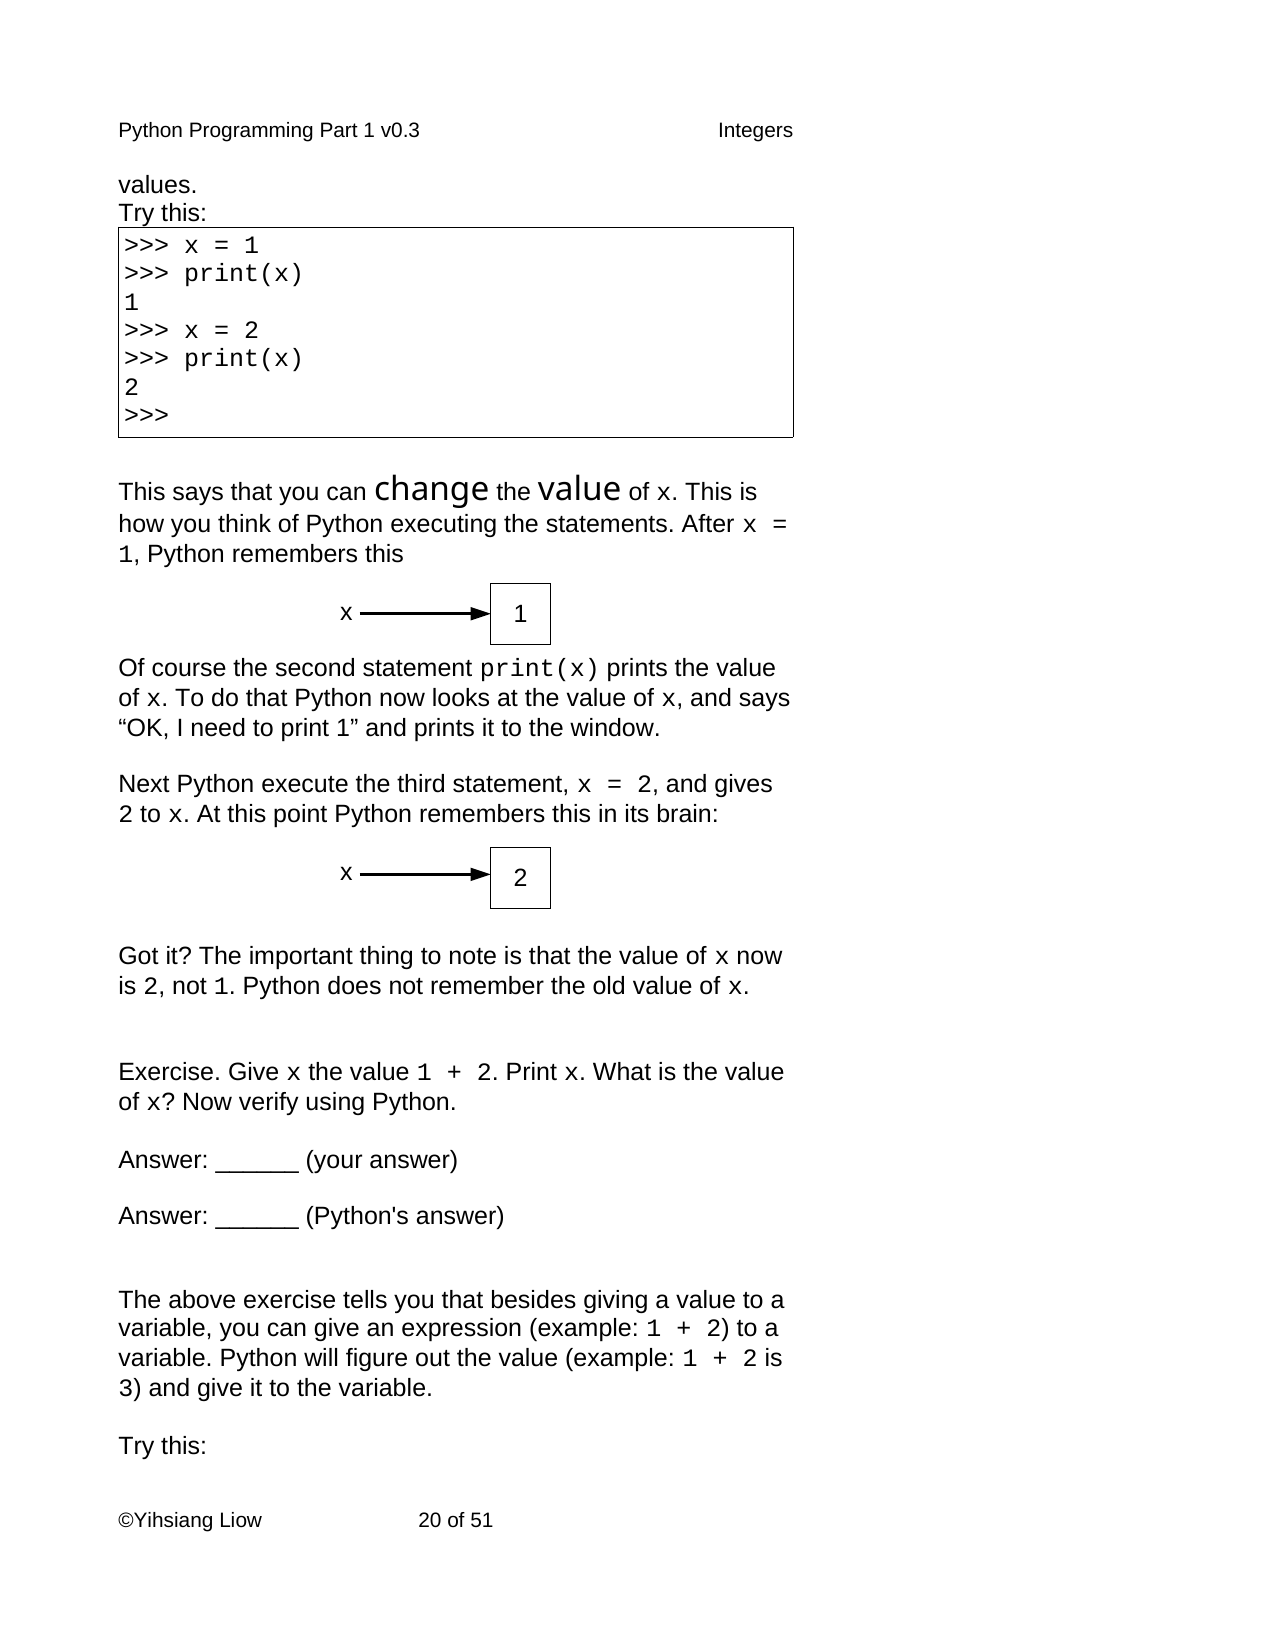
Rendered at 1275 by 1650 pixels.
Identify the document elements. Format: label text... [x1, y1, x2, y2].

text Exercise. Give x the value 1 + 2. Print x. What is the value of x? Now verify using Python. [118, 1058, 793, 1118]
text Answer: ______ (Python's answer) [118, 1202, 793, 1230]
table_header >>> x = 1 >>> print(x) 1 >>> x = 2 >>> print(x) 2 >>> [119, 228, 793, 437]
text x [118, 598, 490, 626]
text Answer: ______ (your answer) [118, 1146, 793, 1174]
text Try this: [118, 1432, 793, 1460]
text The above exercise tells you that besides giving a value to a variable, you can give an expression (example: 1 + 2) to a variable. Python will figure out the value (example: 1 + 2 is 3) and give it to the variable. [118, 1286, 793, 1404]
text [551, 858, 793, 886]
text This says that you can change the value of x. This is how you think of Python executing the statements. After x = 1, Python remembers this [118, 464, 793, 570]
text values. [118, 171, 793, 199]
text Try this: [118, 199, 793, 227]
text Got it? The important thing to note is that the value of x now is 2, not 1. Python does not remember the old value of x. [118, 942, 793, 1002]
text [551, 598, 793, 626]
text x [118, 858, 490, 886]
text Next Python execute the third statement, x = 2, and gives 2 to x. At this point Python remembers this in its brain: [118, 770, 793, 830]
text Of course the second statement print(x) prints the value of x. To do that Python now looks at the value of x, and says “OK, I need to print 1” and prints it to the window. [118, 654, 793, 742]
